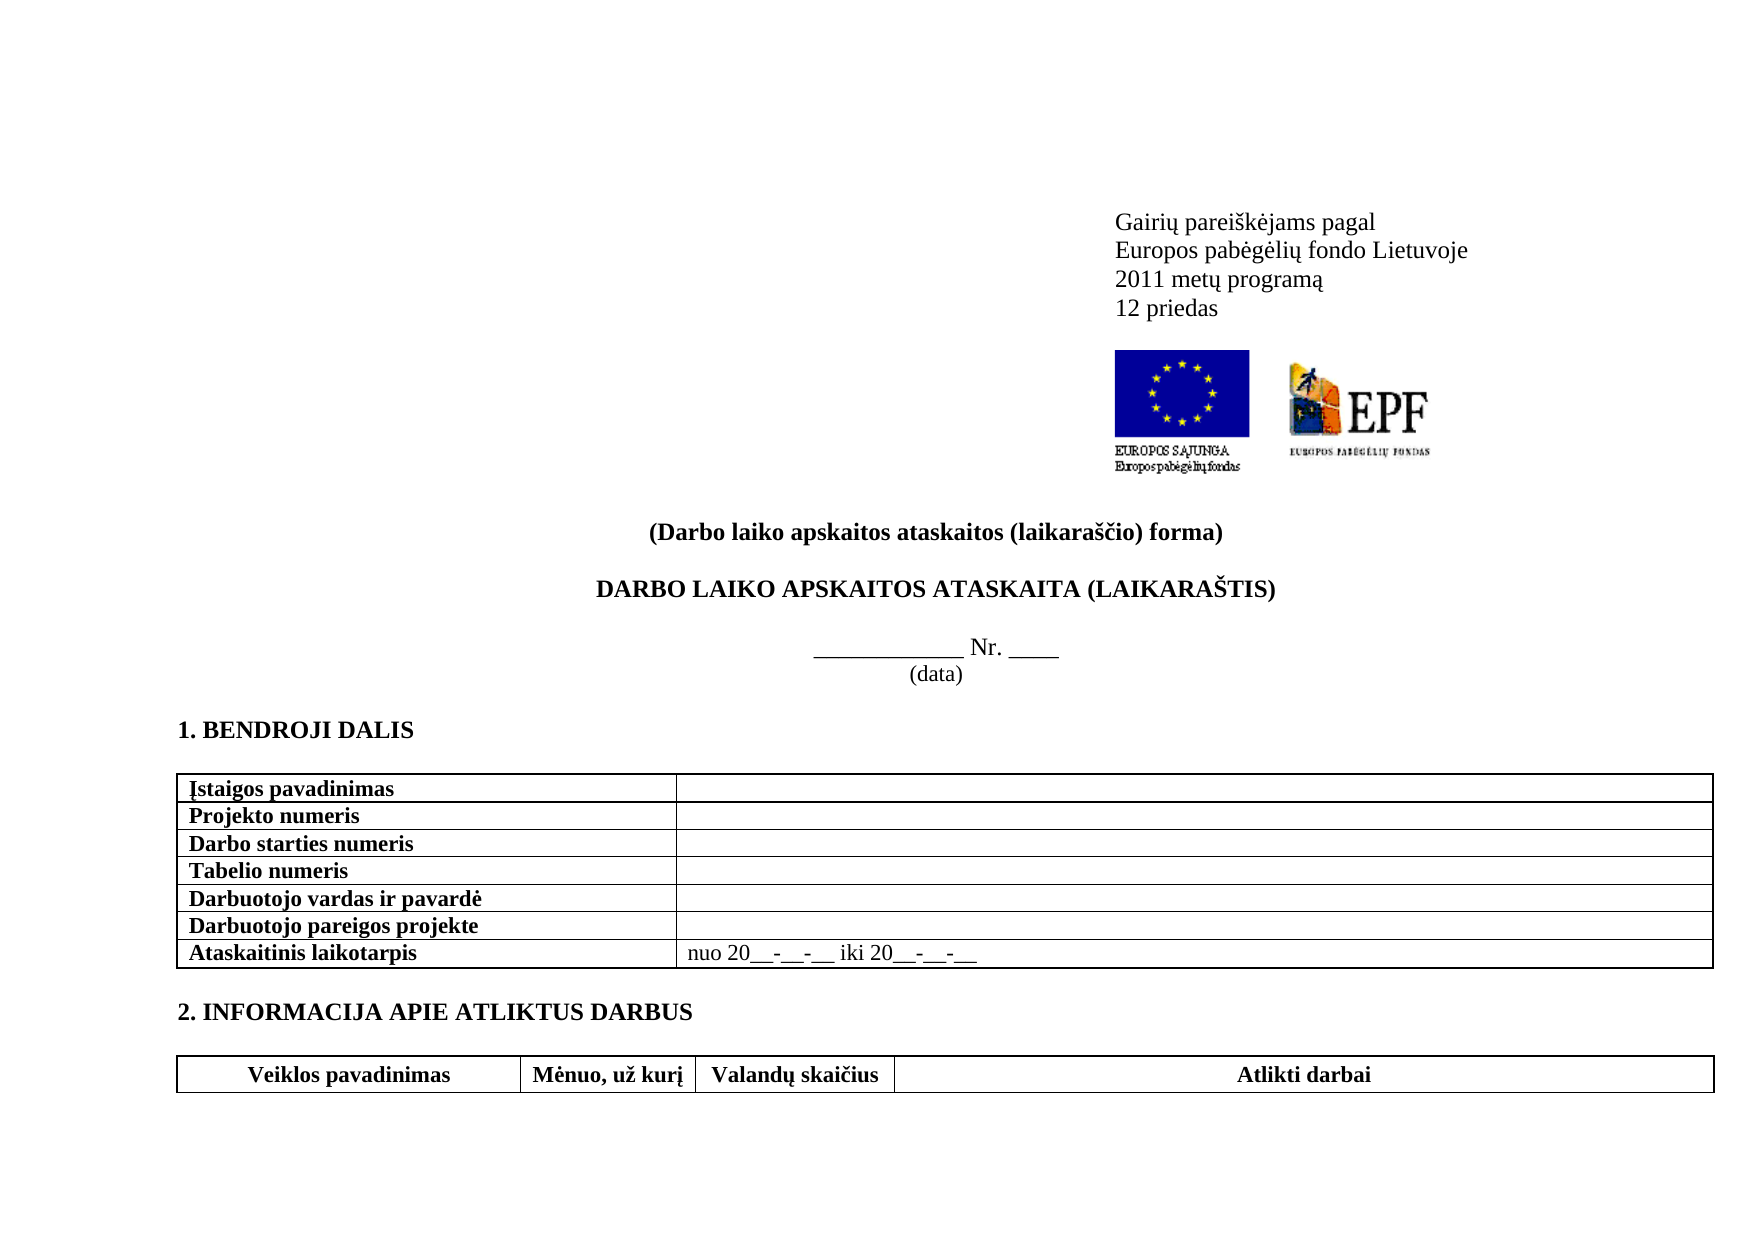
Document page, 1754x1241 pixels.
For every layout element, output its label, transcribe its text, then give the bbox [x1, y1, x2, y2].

table_cell Darbuotojo pareigos projekte [178, 912, 676, 938]
text (data) [177, 660, 1695, 687]
table_cell Darbuotojo vardas ir pavardė [178, 885, 676, 911]
text DARBO LAIKO APSKAITOS ATASKAITA (LAIKARAŠTIS) [177, 574, 1695, 603]
table_header Veiklos pavadinimas [178, 1057, 520, 1092]
text 1. BENDROJI DALIS [177, 716, 1695, 744]
table_cell [677, 830, 1712, 856]
table_cell nuo 20__-__-__ iki 20__-__-__ [677, 940, 1712, 967]
text 2. INFORMACIJA APIE ATLIKTUS DARBUS [177, 997, 1695, 1026]
table_header Mėnuo, už kurį [521, 1057, 695, 1092]
table_header [677, 775, 1712, 801]
table_cell Ataskaitinis laikotarpis [178, 940, 676, 967]
text 2011 metų programą [1115, 264, 1695, 293]
table_cell [677, 912, 1712, 938]
text Europos pabėgėlių fondo Lietuvoje [1115, 235, 1695, 264]
table_cell Darbo starties numeris [178, 830, 676, 856]
table_cell [677, 803, 1712, 829]
table_cell [677, 857, 1712, 884]
text Gairių pareiškėjams pagal [1115, 207, 1695, 235]
text ____________ Nr. ____ [177, 632, 1695, 660]
text 12 priedas [1115, 293, 1695, 322]
table_header Įstaigos pavadinimas [178, 775, 676, 801]
text (Darbo laiko apskaitos ataskaitos (laikaraščio) forma) [177, 517, 1695, 545]
table_cell Projekto numeris [178, 803, 676, 829]
table_cell Tabelio numeris [178, 857, 676, 884]
table_header Valandų skaičius [696, 1057, 894, 1092]
table_cell [677, 885, 1712, 911]
table_header Atlikti darbai [895, 1057, 1713, 1092]
